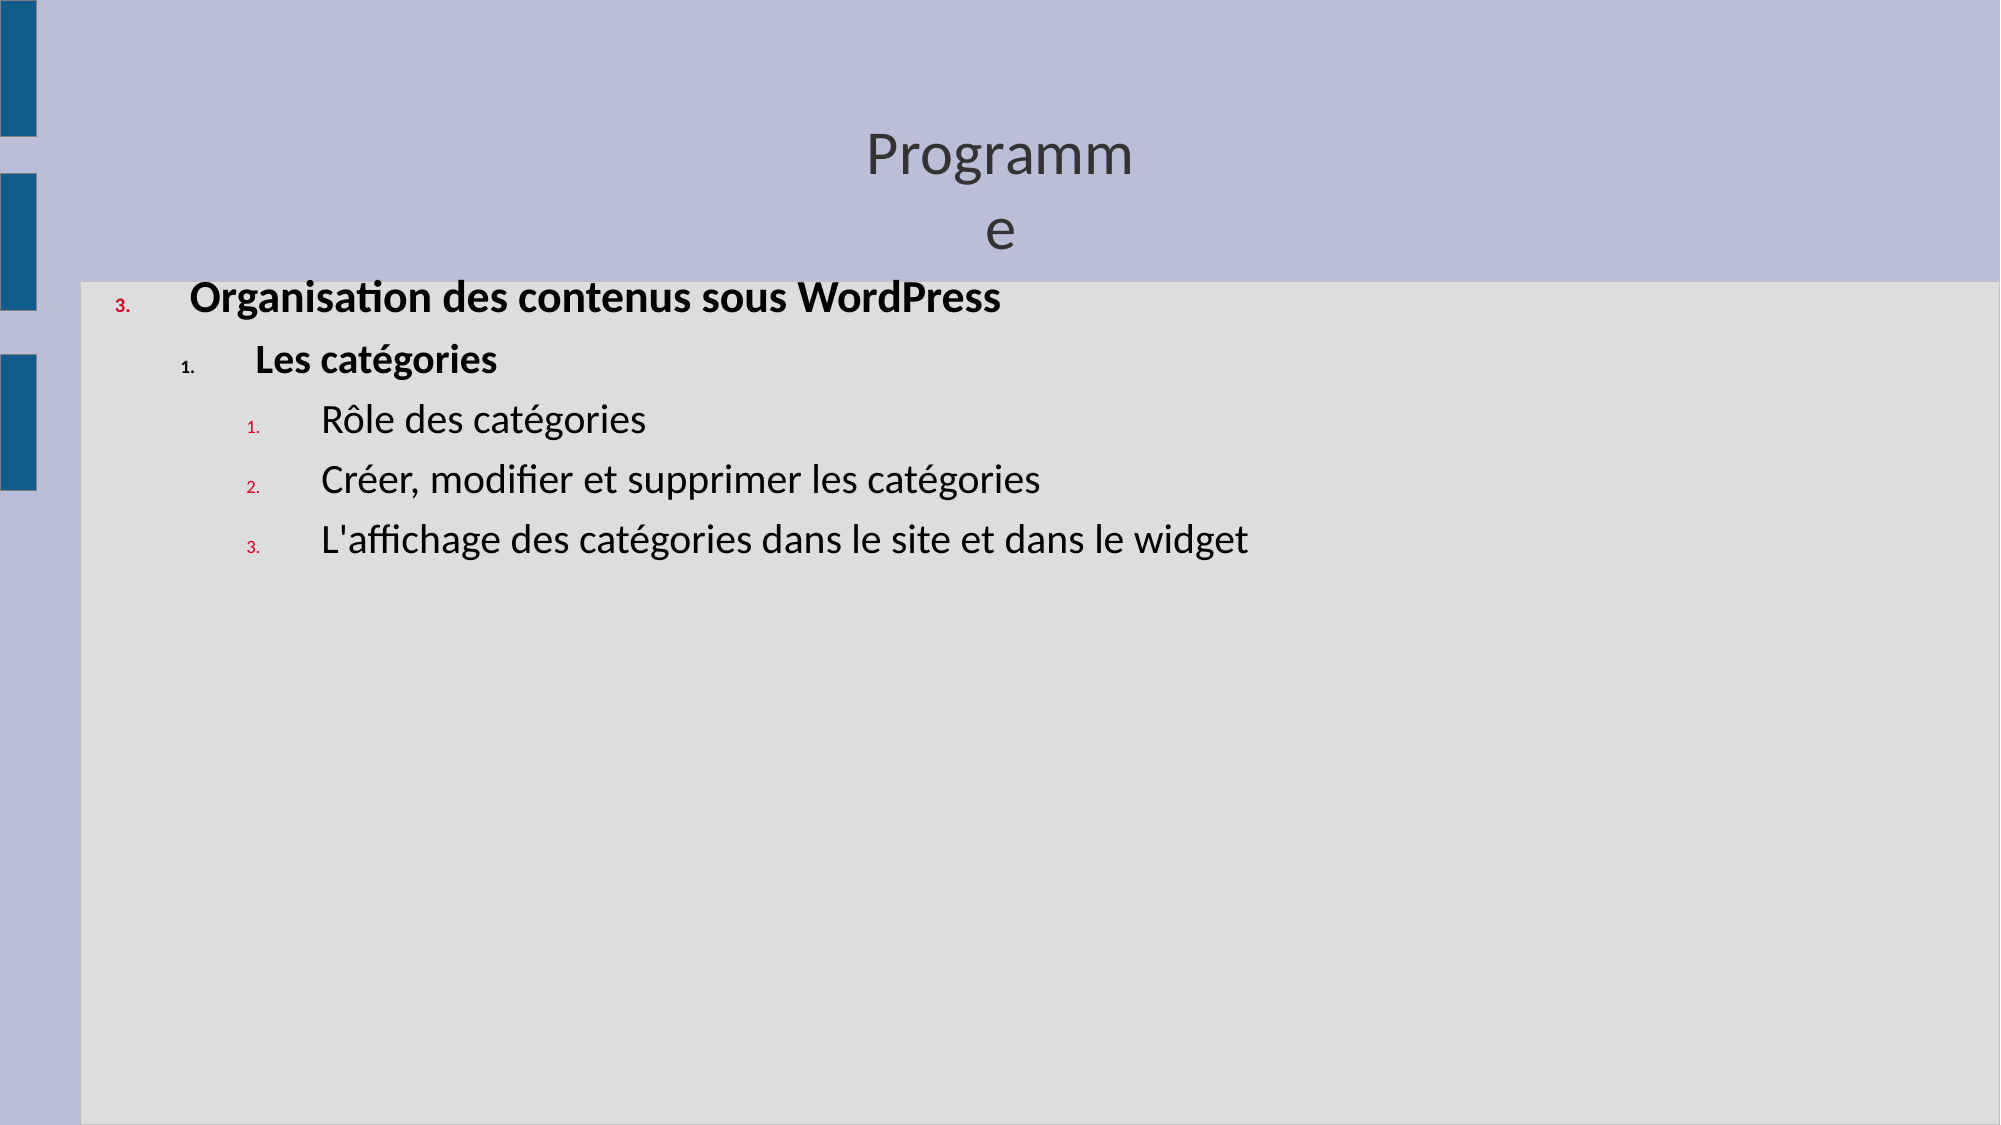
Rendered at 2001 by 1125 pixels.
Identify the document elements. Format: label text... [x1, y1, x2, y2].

title Programme [849, 109, 1151, 254]
text_box Organisation des contenus sous WordPress Les catégories Rôle des catégories Créer, modifier et supprimer les catégories L'affichage des catégories dans le site et dans le widget [112, 254, 1254, 563]
